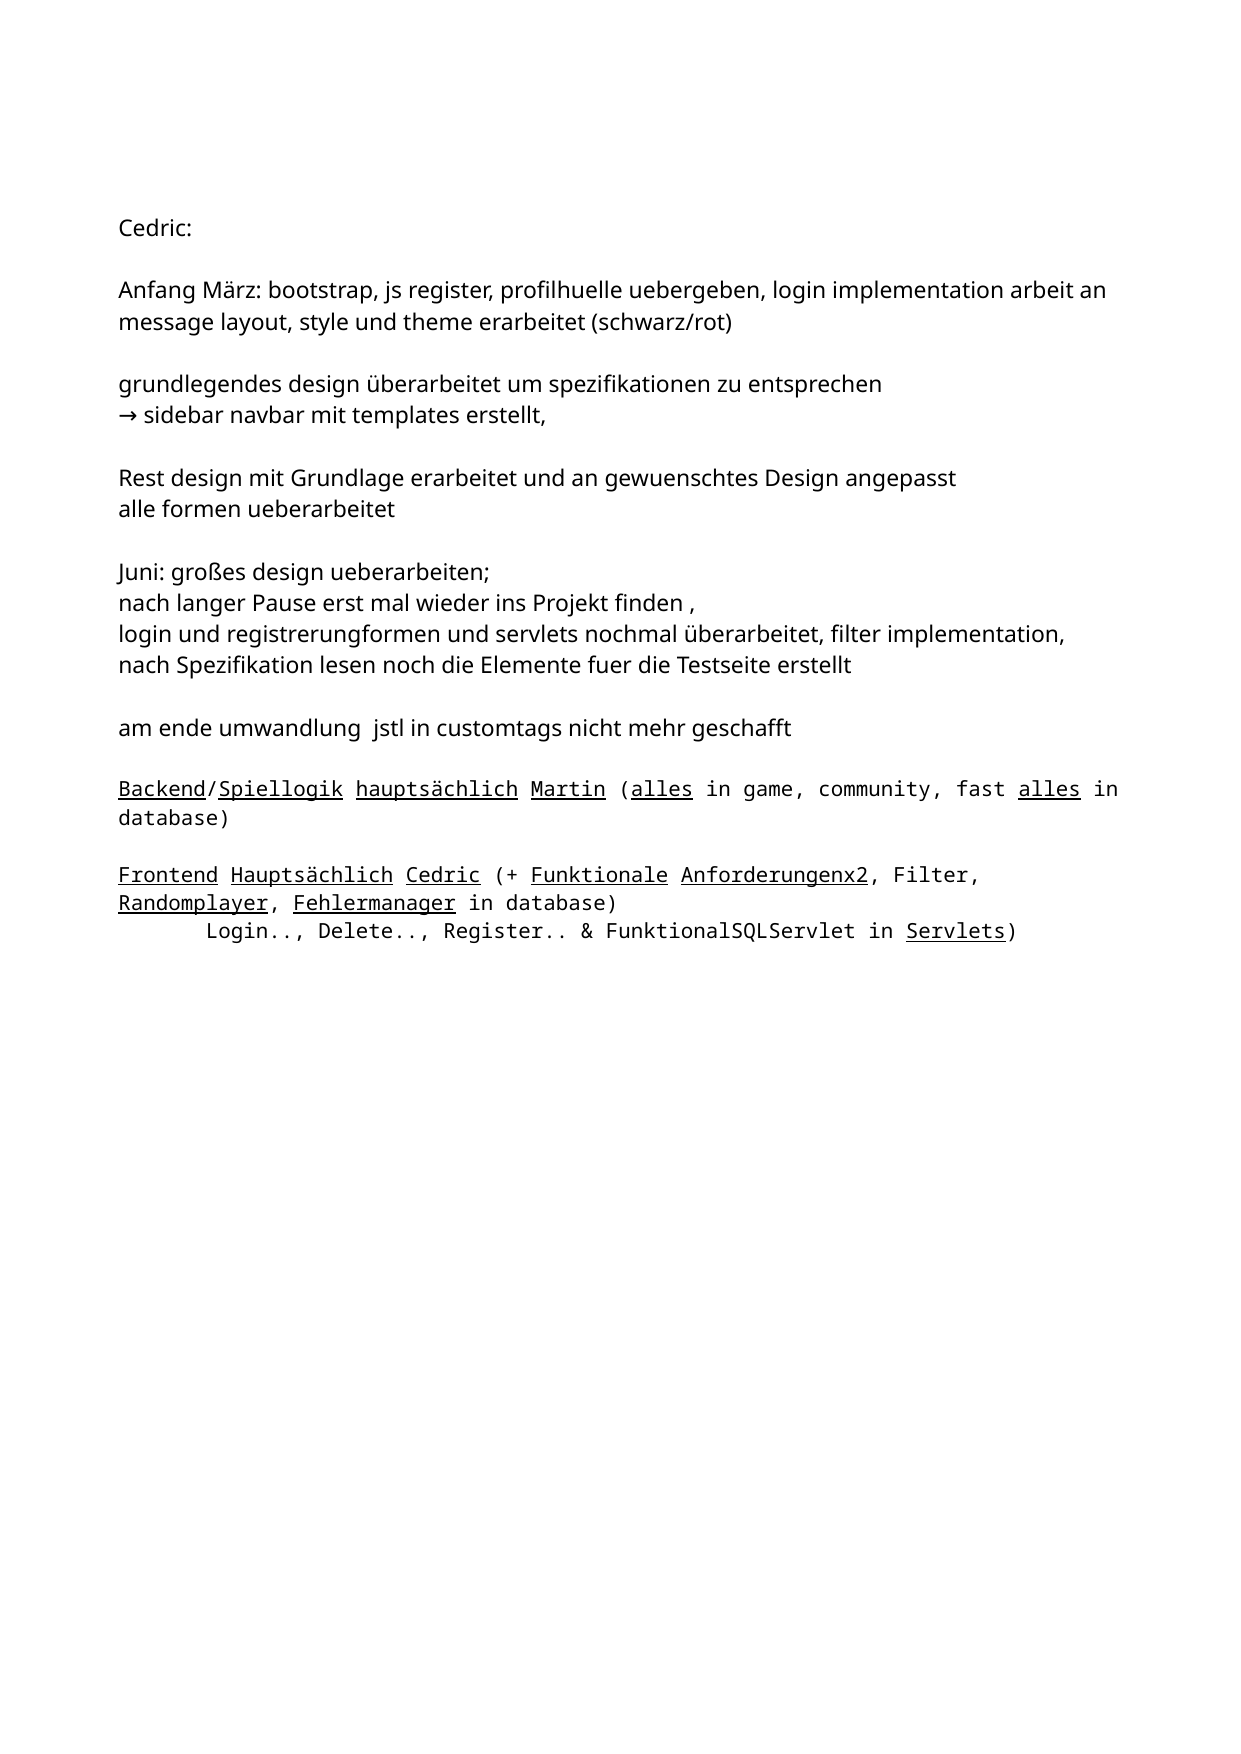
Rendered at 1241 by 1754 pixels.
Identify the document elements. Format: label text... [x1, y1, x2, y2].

text am ende umwandlung jstl in customtags nicht mehr geschafft [118, 712, 1122, 743]
text Frontend Hauptsächlich Cedric (+ Funktionale Anforderungenx2, Filter, Randomplayer, Fehlermanager in database) [118, 860, 1122, 917]
text login und registrerungformen und servlets nochmal überarbeitet, filter implementation, [118, 618, 1122, 649]
text alle formen ueberarbeitet [118, 493, 1122, 524]
text Rest design mit Grundlage erarbeitet und an gewuenschtes Design angepasst [118, 462, 1122, 493]
text grundlegendes design überarbeitet um spezifikationen zu entsprechen [118, 368, 1122, 399]
text Login.., Delete.., Register.. & FunktionalSQLServlet in Servlets) [118, 917, 1122, 945]
text Backend/Spiellogik hauptsächlich Martin (alles in game, community, fast alles in database) [118, 774, 1122, 831]
text Juni: großes design ueberarbeiten; [118, 556, 1122, 587]
text nach langer Pause erst mal wieder ins Projekt finden , [118, 587, 1122, 618]
text Anfang März: bootstrap, js register, profilhuelle uebergeben, login implementation arbeit an message layout, style und theme erarbeitet (schwarz/rot) [118, 274, 1122, 337]
text Cedric: [118, 212, 1122, 243]
text nach Spezifikation lesen noch die Elemente fuer die Testseite erstellt [118, 649, 1122, 681]
text → sidebar navbar mit templates erstellt, [118, 399, 1122, 431]
